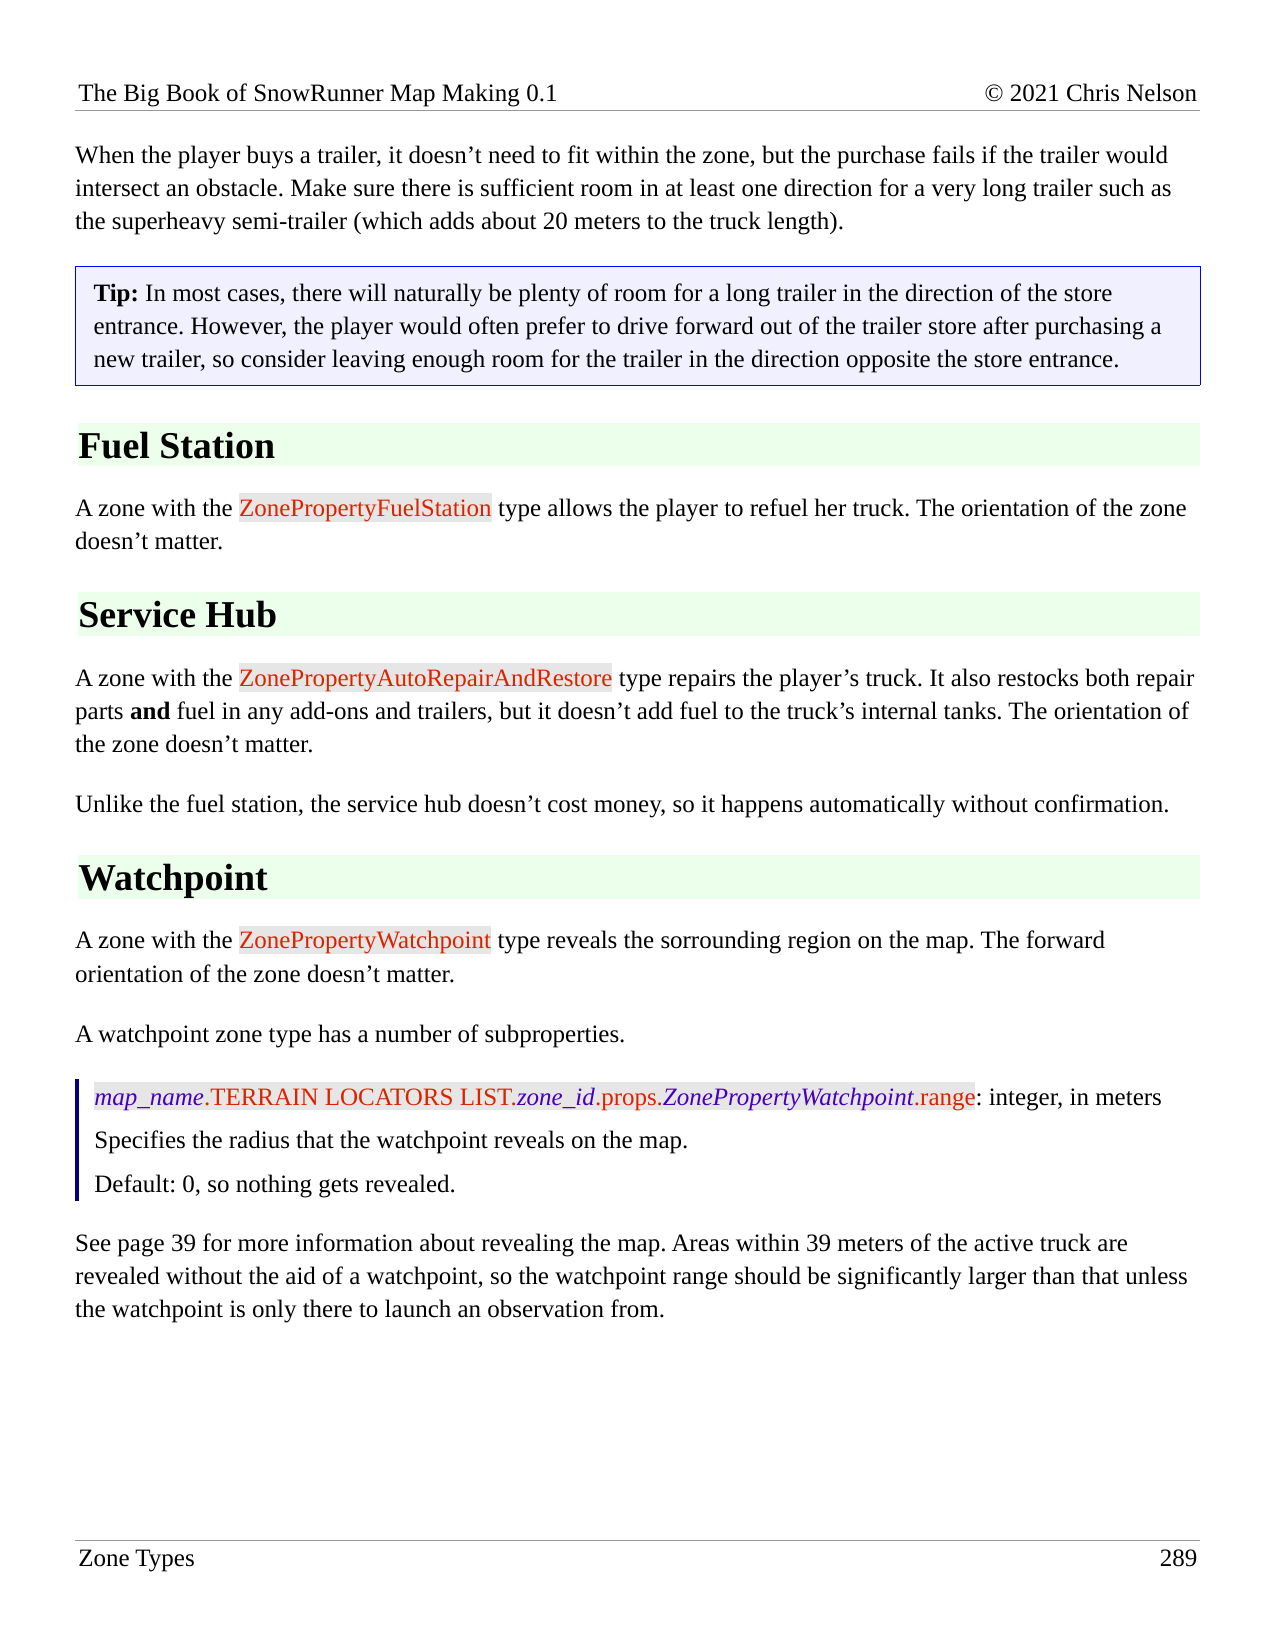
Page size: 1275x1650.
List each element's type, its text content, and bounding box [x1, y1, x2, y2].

text Specifies the radius that the watchpoint reveals on the map. [79, 1122, 1200, 1154]
text Unlike the fuel station, the service hub doesn’t cost money, so it happens automatically without confirmation. [75, 789, 1200, 818]
text See page 39 for more information about revealing the map. Areas within 39 meters of the active truck are revealed without the aid of a watchpoint, so the watchpoint range should be significantly larger than that unless the watchpoint is only there to launch an observation from. [75, 1228, 1200, 1323]
subtitle Fuel Station [78, 423, 1200, 466]
text When the player buys a trailer, it doesn’t need to fit within the zone, but the purchase fails if the trailer would intersect an obstacle. Make sure there is sufficient room in at least one direction for a very long trailer such as the superheavy semi-trailer (which adds about 20 meters to the truck length). [75, 140, 1200, 235]
text Default: 0, so nothing gets revealed. [79, 1166, 1200, 1201]
subtitle Service Hub [78, 592, 1200, 636]
text map_name.TERRAIN LOCATORS LIST.zone_id.props.ZonePropertyWatchpoint.range: integer, in meters [79, 1079, 1200, 1110]
text A zone with the ZonePropertyFuelStation type allows the player to refuel her truck. The orientation of the zone doesn’t matter. [75, 493, 1200, 555]
text A watchpoint zone type has a number of subproperties. [75, 1019, 1200, 1047]
text A zone with the ZonePropertyAutoRepairAndRestore type repairs the player’s truck. It also restocks both repair parts and fuel in any add-ons and trailers, but it doesn’t add fuel to the truck’s internal tanks. The orientation of the zone doesn’t matter. [75, 663, 1200, 758]
list In most cases, there will naturally be plenty of room for a long trailer in the direction of the store entrance. However, the player would often prefer to drive forward out of the trailer store after purchasing a new trailer, so consider leaving enough room for the trailer in the direction opposite the store entrance. [76, 267, 1200, 385]
subtitle Watchpoint [78, 855, 1200, 899]
text A zone with the ZonePropertyWatchpoint type reveals the sorrounding region on the map. The forward orientation of the zone doesn’t matter. [75, 926, 1200, 987]
